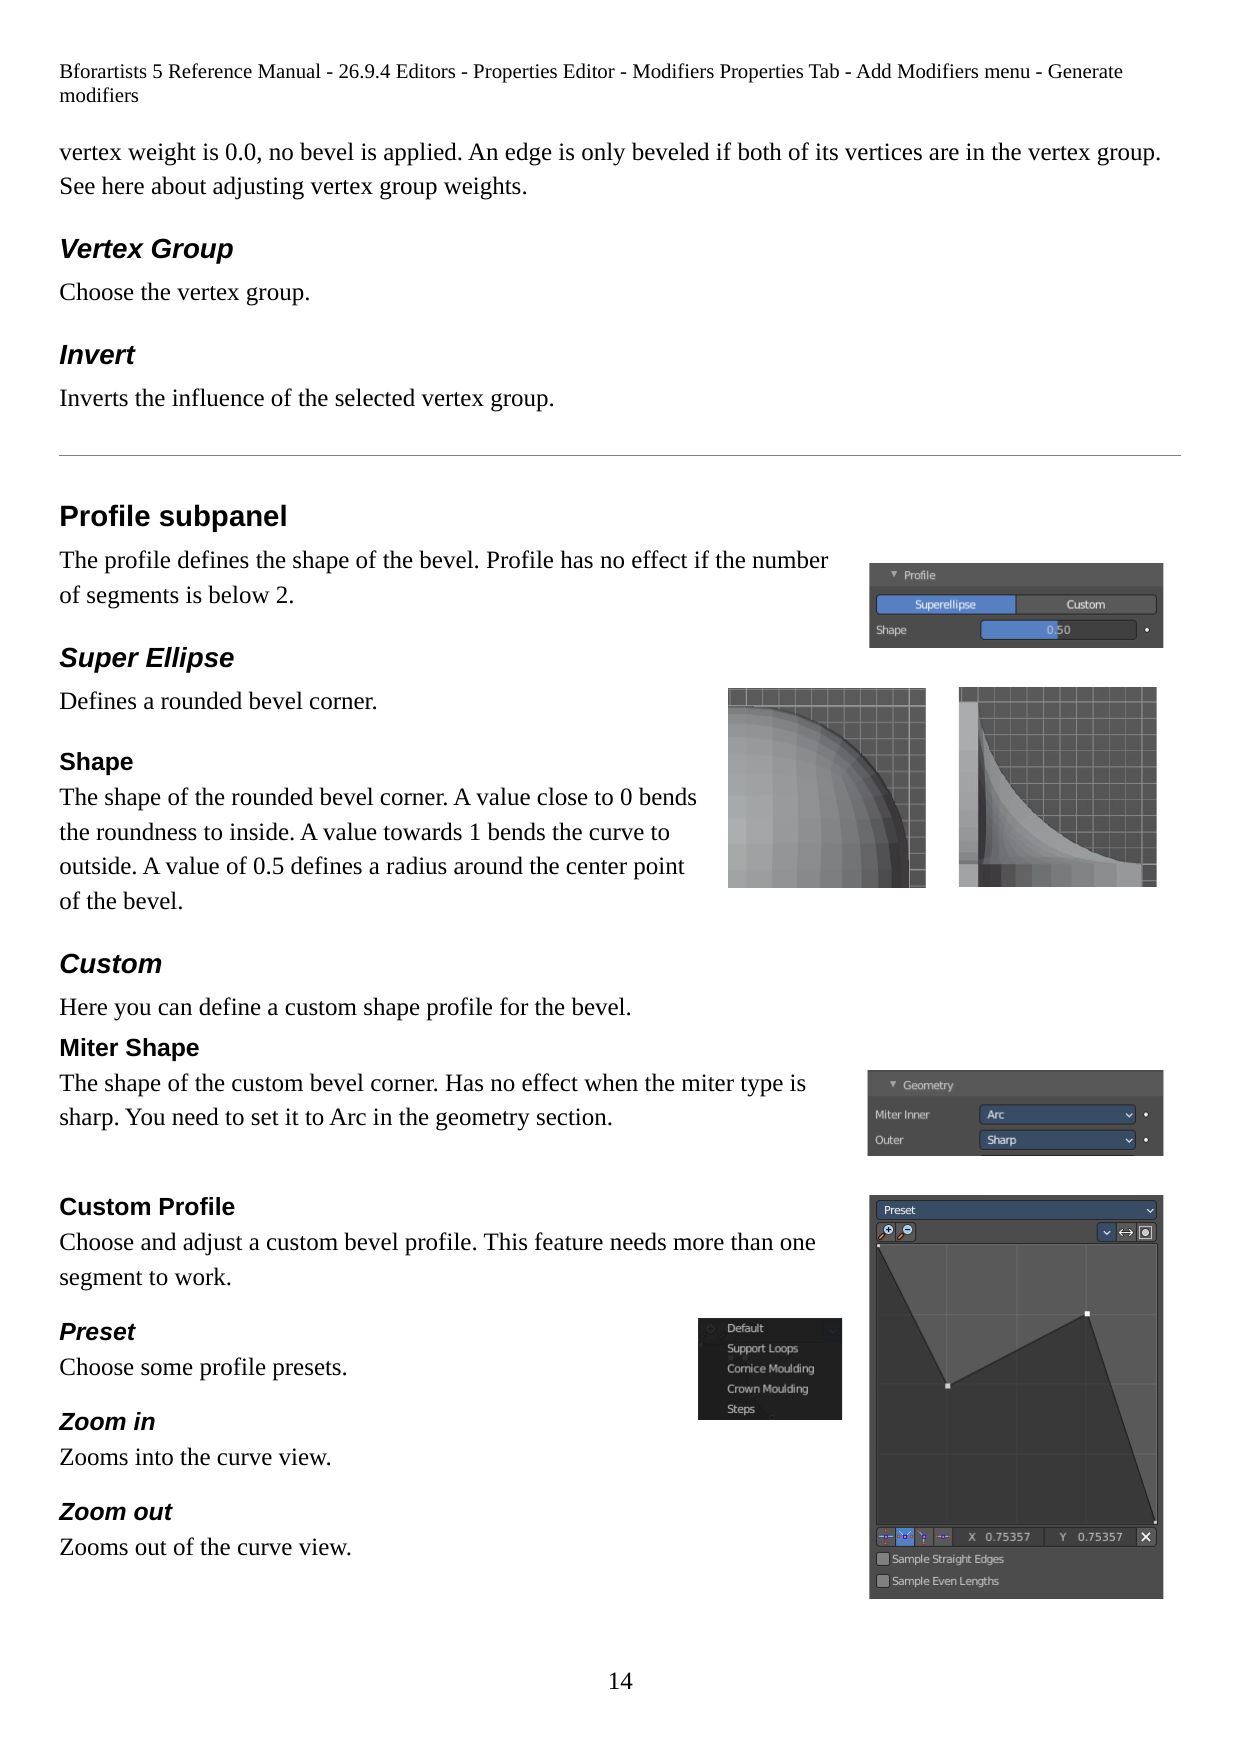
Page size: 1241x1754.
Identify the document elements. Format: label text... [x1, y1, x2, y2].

text Defines a rounded bevel corner. [59, 686, 1181, 715]
subtitle [1164, 1407, 1181, 1436]
picture [869, 563, 1164, 648]
subtitle Invert [59, 339, 1181, 371]
text The shape of the rounded bevel corner. A value close to 0 bends the roundness to inside. A value towards 1 bends the curve to outside. A value of 0.5 defines a radius around the center point of the bevel. [59, 782, 1181, 914]
picture [958, 687, 1157, 887]
text The shape of the custom bevel corner. Has no effect when the miter type is sharp. You need to set it to Arc in the geometry section. [59, 1068, 1181, 1131]
subtitle Preset [59, 1317, 869, 1346]
subtitle Miter Shape [59, 1033, 1181, 1061]
subtitle Vertex Group [59, 233, 1181, 264]
subtitle Super Ellipse [59, 642, 1181, 673]
picture [867, 1070, 1164, 1156]
subtitle [1164, 1317, 1181, 1346]
text The profile defines the shape of the bevel. Profile has no effect if the number of segments is below 2. [59, 546, 1181, 609]
subtitle Zoom in [59, 1407, 869, 1436]
text vertex weight is 0.0, no bevel is applied. An edge is only beveled if both of its vertices are in the vertex group. See here about adjusting vertex group weights. [59, 137, 1181, 200]
text Zooms out of the curve view. [59, 1532, 869, 1561]
text Zooms into the curve view. [59, 1442, 869, 1471]
text Choose and adjust a custom bevel profile. This feature needs more than one segment to work. [59, 1227, 869, 1291]
subtitle Custom Profile [59, 1192, 1181, 1221]
text Inverts the influence of the selected vertex group. [59, 383, 1181, 412]
text Here you can define a custom shape profile for the bevel. [59, 992, 1181, 1020]
subtitle Profile subpanel [59, 499, 1181, 533]
subtitle [1164, 1497, 1181, 1526]
picture [698, 1318, 843, 1420]
subtitle Shape [59, 747, 728, 776]
text Choose the vertex group. [59, 277, 1181, 306]
subtitle Custom [59, 947, 1181, 979]
subtitle [926, 747, 958, 776]
subtitle Zoom out [59, 1497, 869, 1526]
text [843, 1352, 869, 1381]
text Choose some profile presets. [59, 1352, 698, 1381]
picture [728, 688, 926, 888]
picture [869, 1195, 1164, 1599]
subtitle [1157, 747, 1181, 776]
